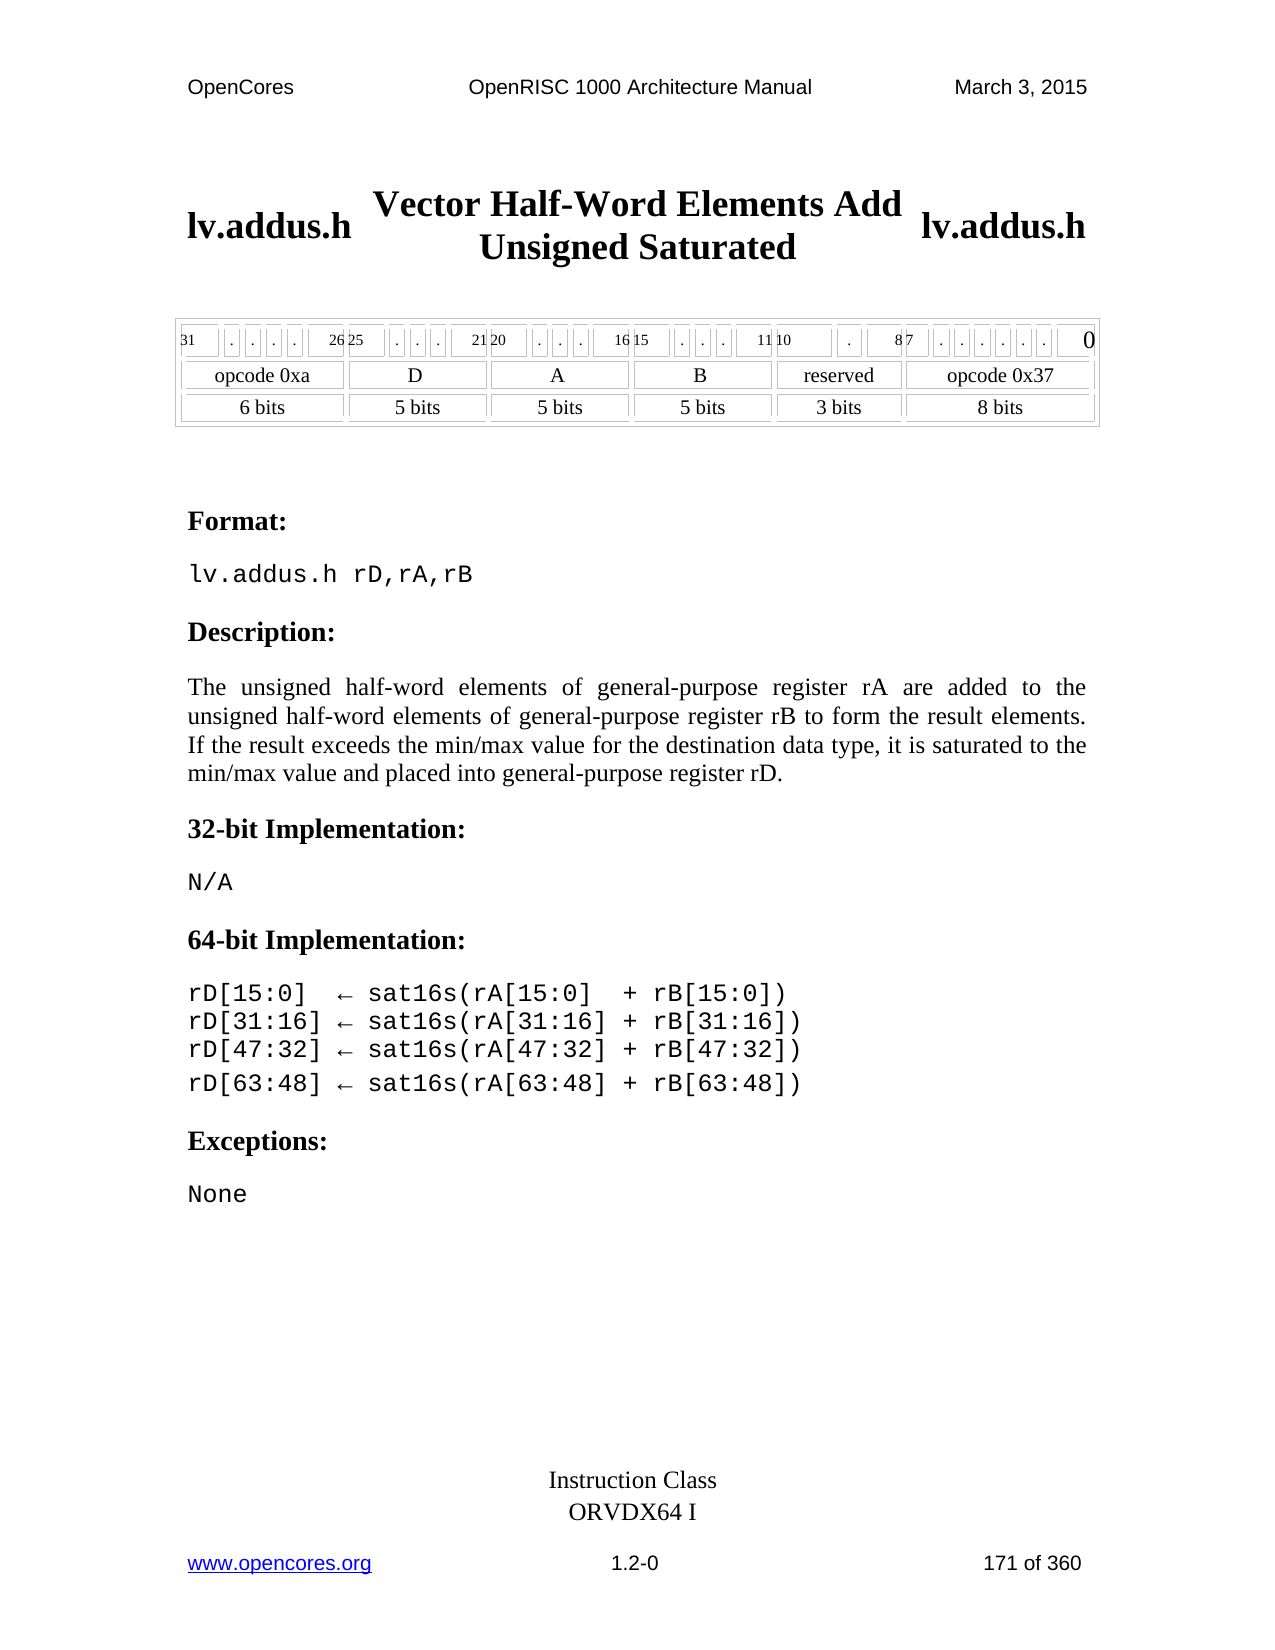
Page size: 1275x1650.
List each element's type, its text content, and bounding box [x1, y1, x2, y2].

text N/A [187, 869, 1087, 898]
text 32-bit Implementation: [187, 812, 1087, 844]
text Description: [187, 615, 1087, 647]
text rD[15:0] ← sat16s(rA[15:0] + rB[15:0]) rD[31:16] ← sat16s(rA[31:16] + rB[31:16]) rD[47:32] ← sat16s(rA[47:32] + rB[47:32]) rD[63:48] ← sat16s(rA[63:48] + rB[63:48]) [187, 980, 1087, 1099]
text 64-bit Implementation: [187, 923, 1087, 955]
text The unsigned half-word elements of general-purpose register rA are added to the unsigned half-word elements of general-purpose register rB to form the result elements. If the result exceeds the min/max value for the destination data type, it is saturated to the min/max value and placed into general-purpose register rD. [187, 672, 1087, 787]
text Exceptions: [187, 1124, 1087, 1157]
text lv.addus.h rD,rA,rB [187, 561, 1087, 590]
text Format: [187, 504, 1087, 536]
text None [187, 1182, 1087, 1210]
